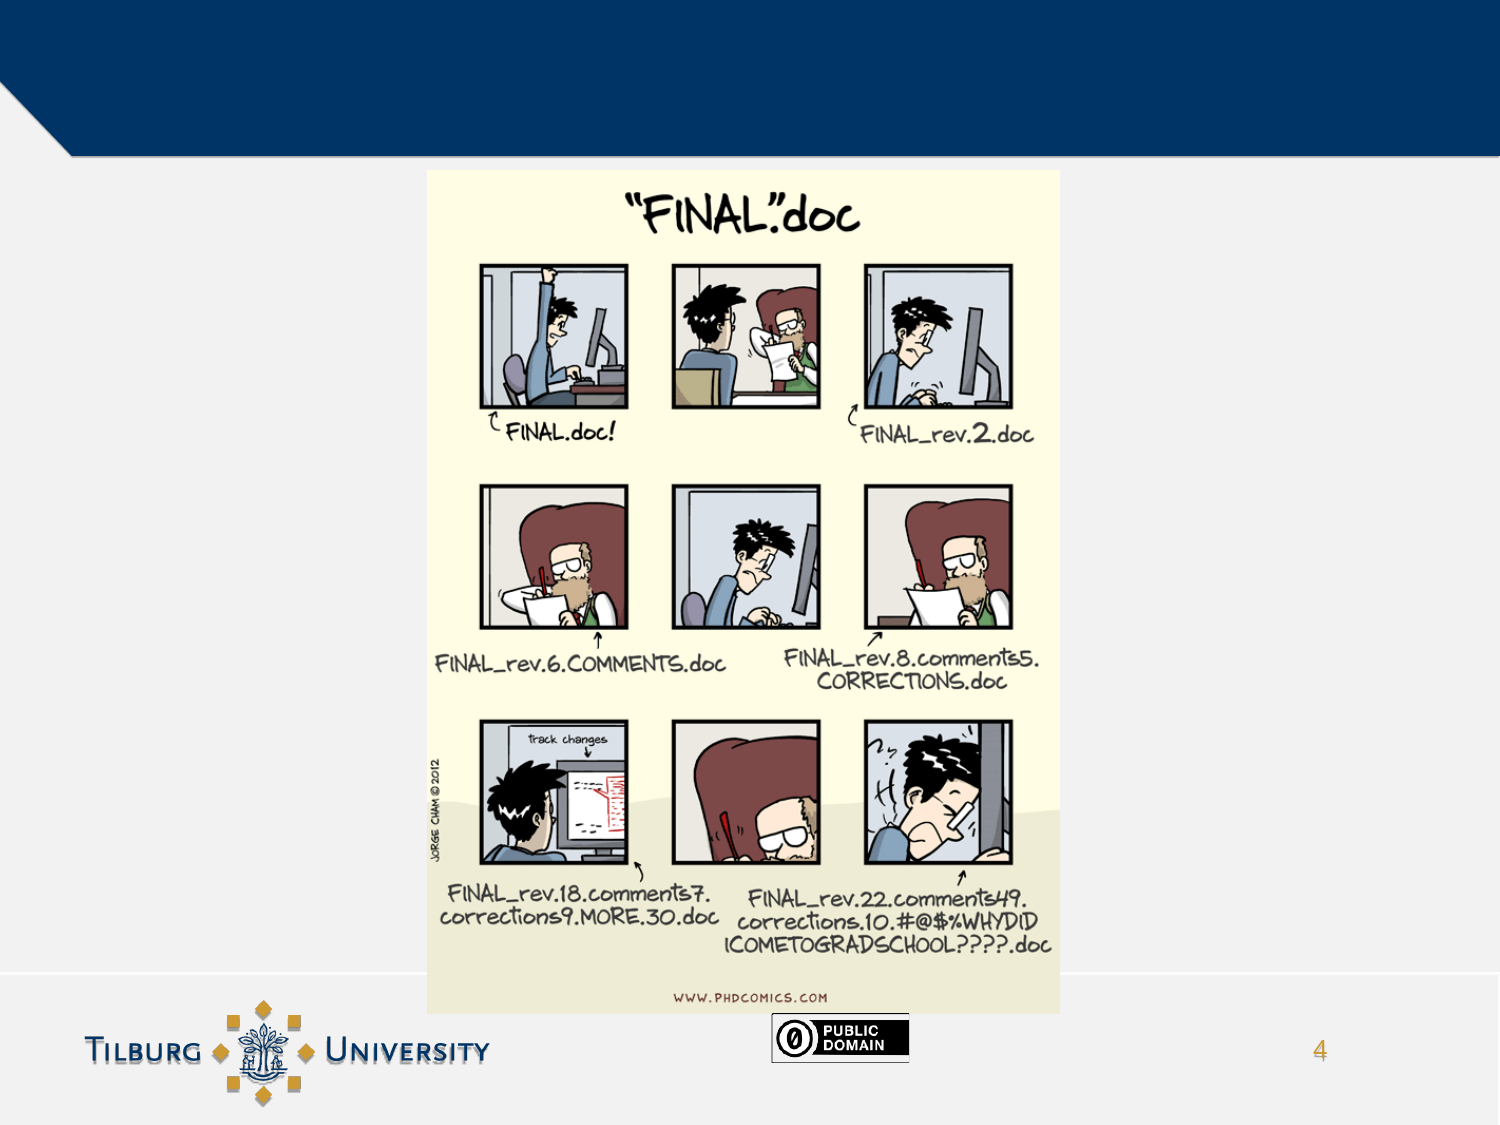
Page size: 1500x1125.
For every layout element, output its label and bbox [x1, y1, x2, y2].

text_box [1298, 1026, 1426, 1087]
text_box [772, 1014, 909, 1062]
picture [427, 170, 1060, 1014]
